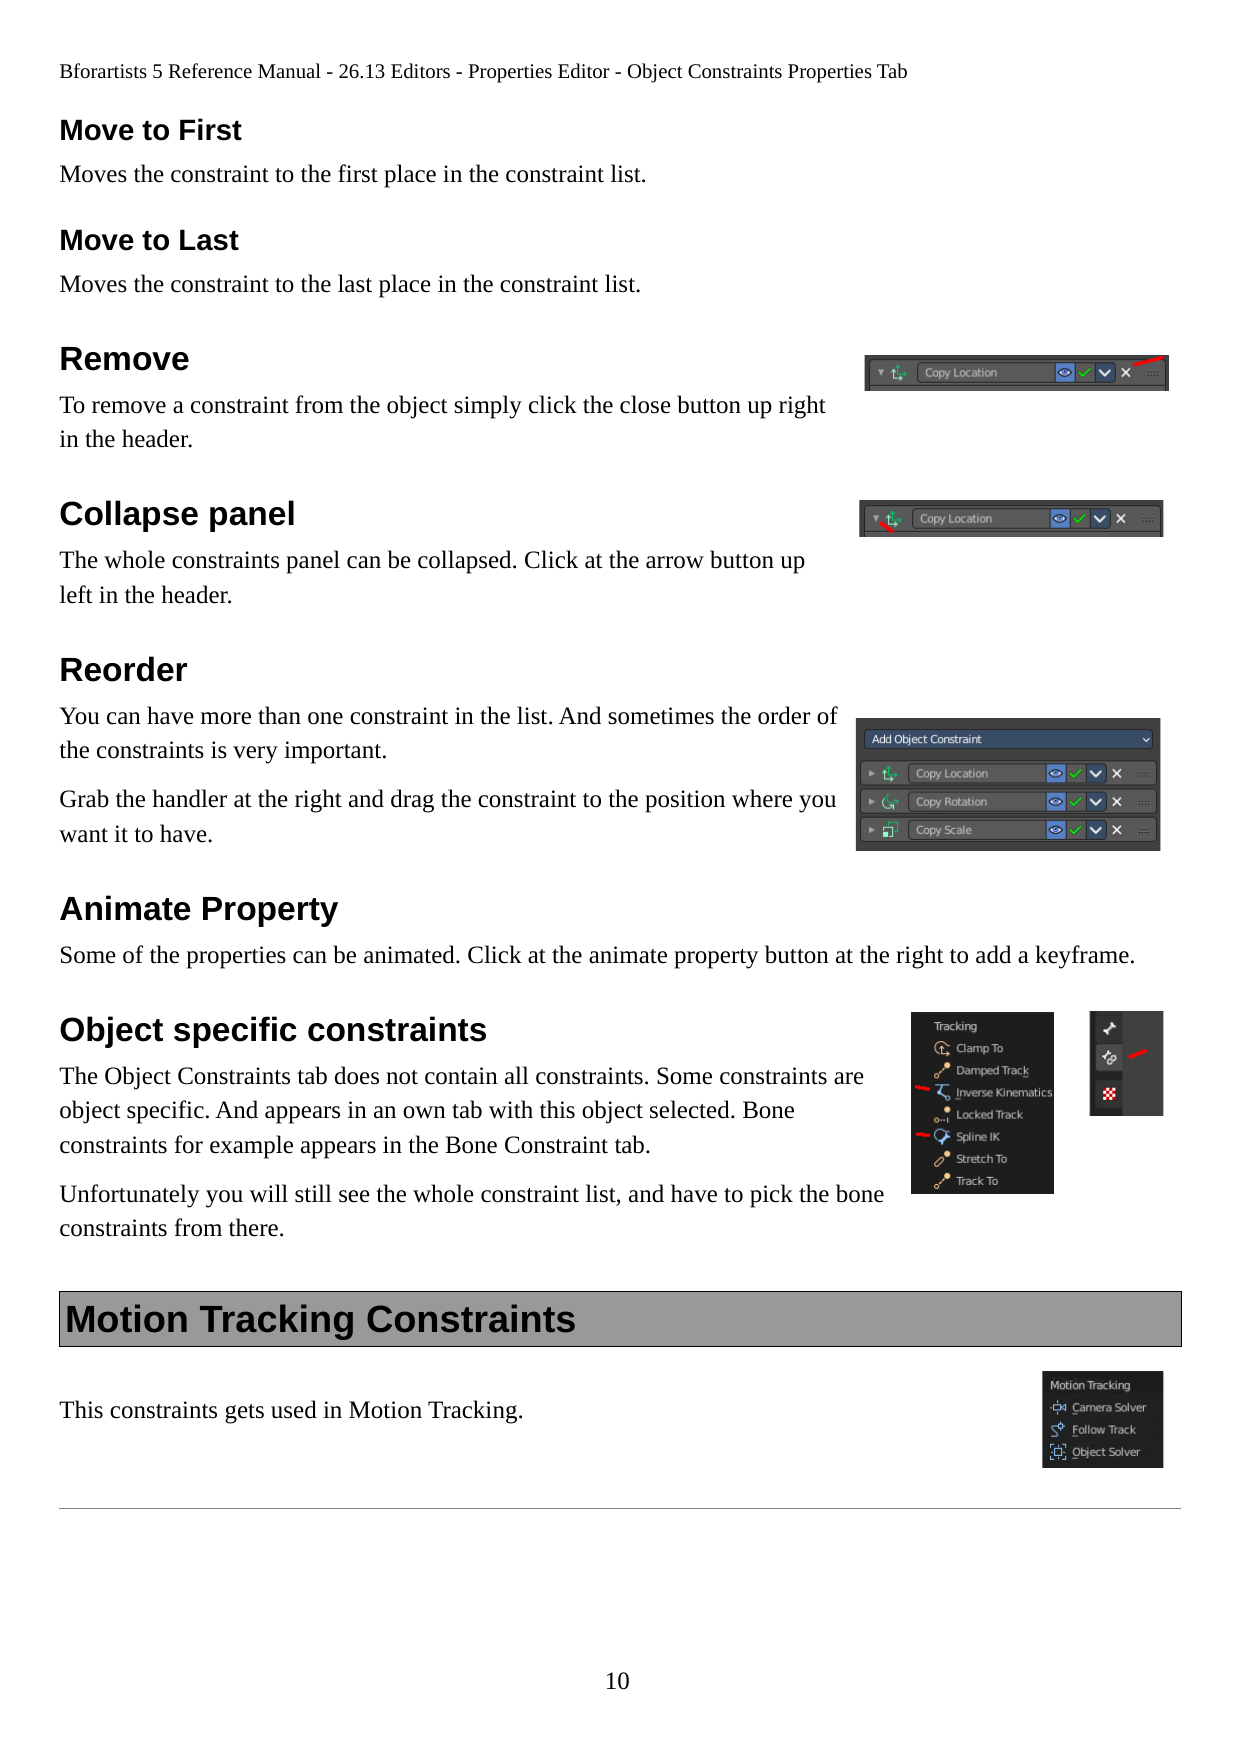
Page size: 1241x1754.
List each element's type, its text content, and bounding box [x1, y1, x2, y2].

table_header Motion Tracking Constraints [60, 1292, 1181, 1346]
text [1054, 1061, 1181, 1159]
text To remove a constraint from the object simply click the close button up right in the header. [59, 390, 1181, 453]
text Moves the constraint to the last place in the constraint list. [59, 269, 1181, 297]
subtitle Animate Property [59, 889, 1181, 927]
text You can have more than one constraint in the list. And sometimes the order of the constraints is very important. [59, 701, 1181, 764]
text Some of the properties can be animated. Click at the animate property button at the right to add a keyframe. [59, 940, 1181, 969]
picture [1042, 1371, 1164, 1468]
text The Object Constraints tab does not contain all constraints. Some constraints are object specific. And appears in an own tab with this object selected. Bone constraints for example appears in the Bone Constraint tab. [59, 1061, 911, 1159]
text Grab the handler at the right and drag the constraint to the position where you want it to have. [59, 784, 855, 848]
picture [1089, 1011, 1164, 1116]
subtitle Collapse panel [59, 494, 1181, 533]
text Unfortunately you will still see the whole constraint list, and have to pick the bone constraints from there. [59, 1179, 1181, 1242]
picture [859, 500, 1164, 537]
text The whole constraints panel can be collapsed. Click at the arrow button up left in the header. [59, 545, 1181, 608]
picture [855, 718, 1161, 851]
subtitle Reorder [59, 650, 1181, 688]
subtitle Remove [59, 339, 1181, 377]
subtitle Move to First [59, 113, 1181, 146]
text This constraints gets used in Motion Tracking. [59, 1396, 1042, 1424]
text Moves the constraint to the first place in the constraint list. [59, 159, 1181, 188]
picture [864, 355, 1169, 391]
picture [911, 1012, 1054, 1194]
subtitle Object specific constraints [59, 1010, 1181, 1048]
subtitle Move to Last [59, 222, 1181, 256]
